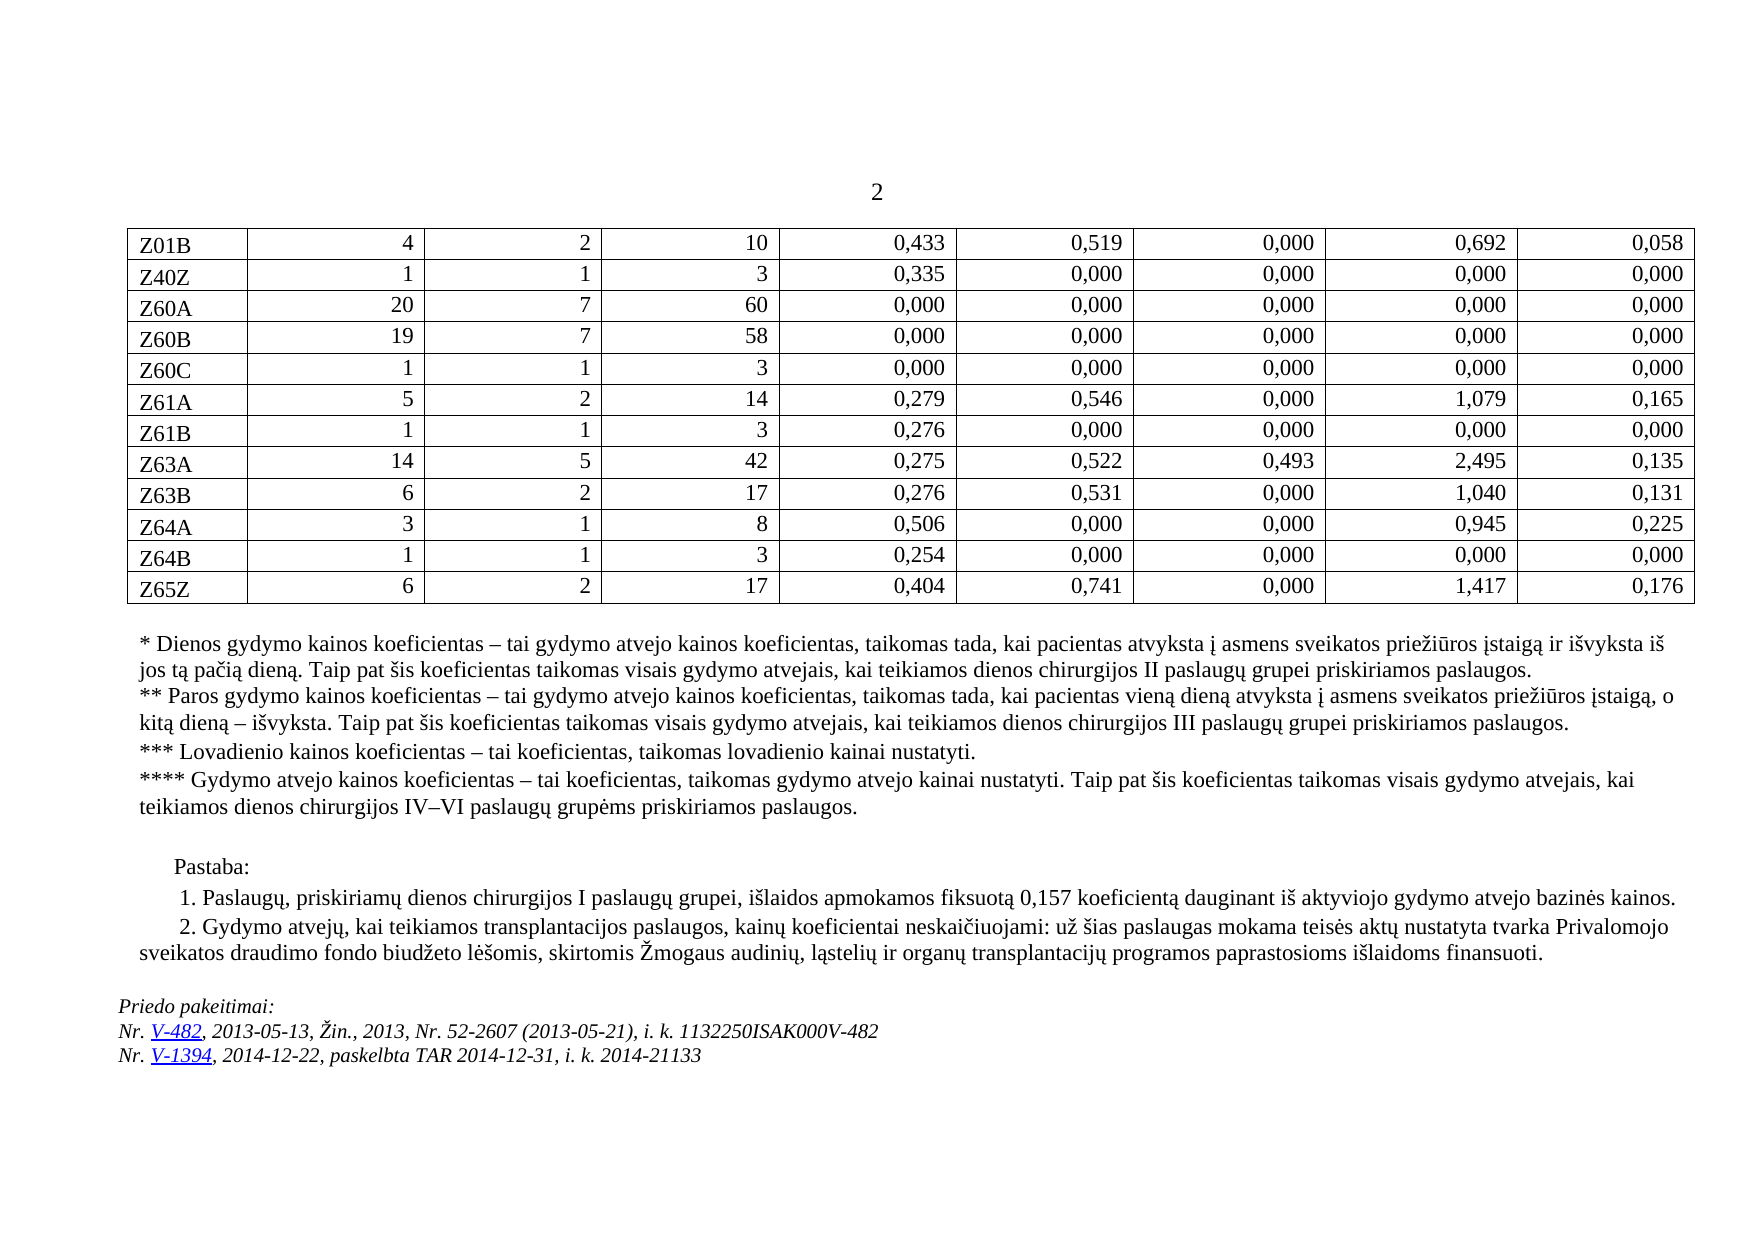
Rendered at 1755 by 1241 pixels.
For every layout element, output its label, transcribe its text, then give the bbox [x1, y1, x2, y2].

table_cell 10 [602, 229, 779, 259]
text Priedo pakeitimai: [118, 994, 1636, 1018]
table_cell Z63A [128, 447, 247, 477]
table_cell 0,000 [1518, 291, 1694, 321]
table_cell 0,531 [957, 479, 1133, 509]
table_cell 0,000 [1326, 541, 1517, 571]
table_cell Z61B [128, 416, 247, 446]
text Nr. V-482, 2013-05-13, Žin., 2013, Nr. 52-2607 (2013-05-21), i. k. 1132250ISAK000V-482 [118, 1018, 1636, 1043]
table_cell 0,000 [1134, 354, 1325, 384]
table_cell 2 [425, 479, 601, 509]
table_cell 60 [602, 291, 779, 321]
table_cell 0,000 [1518, 416, 1694, 446]
table_cell 1 [425, 354, 601, 384]
table_cell Z60A [128, 291, 247, 321]
table_cell 0,000 [1518, 541, 1694, 571]
table_cell 0,000 [1518, 354, 1694, 384]
table_cell 1 [425, 510, 601, 540]
table_cell 0,276 [780, 479, 956, 509]
table_cell 0,000 [780, 291, 956, 321]
table_cell Z60C [128, 354, 247, 384]
table_cell Z40Z [128, 260, 247, 290]
table_cell 1,079 [1326, 385, 1517, 415]
table_cell Z63B [128, 479, 247, 509]
table_cell 0,000 [957, 510, 1133, 540]
table_cell 20 [248, 291, 424, 321]
table_cell [649, 819, 1694, 851]
text Nr. V-1394, 2014-12-22, paskelbta TAR 2014-12-31, i. k. 2014-21133 [118, 1043, 1636, 1067]
table_cell 5 [425, 447, 601, 477]
table_cell 14 [602, 385, 779, 415]
table_cell 7 [425, 291, 601, 321]
table_cell 0,519 [957, 229, 1133, 259]
table_cell Pastaba: [128, 851, 1694, 882]
table_cell 0,000 [780, 354, 956, 384]
table_cell 0,000 [957, 354, 1133, 384]
table_cell 7 [425, 322, 601, 352]
table_cell *** Lovadienio kainos koeficientas – tai koeficientas, taikomas lovadienio kainai nustatyti. [128, 735, 1694, 767]
table_cell 0,000 [1134, 541, 1325, 571]
table_cell 0,000 [1134, 479, 1325, 509]
table_cell 6 [248, 572, 424, 602]
table_cell 2,495 [1326, 447, 1517, 477]
table_cell 0,692 [1326, 229, 1517, 259]
table_cell 58 [602, 322, 779, 352]
table_cell 1,040 [1326, 479, 1517, 509]
table_cell 19 [248, 322, 424, 352]
table_cell 0,000 [1134, 229, 1325, 259]
table_cell 17 [602, 572, 779, 602]
table_cell 0,506 [780, 510, 956, 540]
table_cell 0,546 [957, 385, 1133, 415]
table_cell 4 [248, 229, 424, 259]
table_cell Z60B [128, 322, 247, 352]
table_cell 0,000 [1518, 322, 1694, 352]
table_cell 0,165 [1518, 385, 1694, 415]
table_cell ** Paros gydymo kainos koeficientas – tai gydymo atvejo kainos koeficientas, taikomas tada, kai pacientas vieną dieną atvyksta į asmens sveikatos priežiūros įstaigą, o kitą dieną – išvyksta. Taip pat šis koeficientas taikomas visais gydymo atvejais, kai teikiamos dienos chirurgijos III paslaugų grupei priskiriamos paslaugos. [128, 683, 1694, 735]
table_cell 3 [248, 510, 424, 540]
table_cell Z01B [128, 229, 247, 259]
table_cell **** Gydymo atvejo kainos koeficientas – tai koeficientas, taikomas gydymo atvejo kainai nustatyti. Taip pat šis koeficientas taikomas visais gydymo atvejais, kai teikiamos dienos chirurgijos IV–VI paslaugų grupėms priskiriamos paslaugos. [128, 767, 1694, 819]
table_cell 0,000 [1134, 510, 1325, 540]
table_cell 0,279 [780, 385, 956, 415]
table_cell 1. Paslaugų, priskiriamų dienos chirurgijos I paslaugų grupei, išlaidos apmokamos fiksuotą 0,157 koeficientą dauginant iš aktyviojo gydymo atvejo bazinės kainos. [128, 882, 1694, 913]
table_cell 0,335 [780, 260, 956, 290]
table_cell Z61A [128, 385, 247, 415]
table_cell 2 [425, 572, 601, 602]
table_cell 0,000 [1134, 416, 1325, 446]
table_cell 0,493 [1134, 447, 1325, 477]
table_cell 0,741 [957, 572, 1133, 602]
table_cell 1 [248, 260, 424, 290]
table_cell Z65Z [128, 572, 247, 602]
table_cell 0,176 [1518, 572, 1694, 602]
table_cell 1,417 [1326, 572, 1517, 602]
table_cell * Dienos gydymo kainos koeficientas – tai gydymo atvejo kainos koeficientas, taikomas tada, kai pacientas atvyksta į asmens sveikatos priežiūros įstaigą ir išvyksta iš jos tą pačią dieną. Taip pat šis koeficientas taikomas visais gydymo atvejais, kai teikiamos dienos chirurgijos II paslaugų grupei priskiriamos paslaugos. [128, 604, 1694, 683]
table_cell 0,000 [1326, 260, 1517, 290]
table_cell 3 [602, 541, 779, 571]
table_cell 0,000 [1134, 322, 1325, 352]
table_cell [128, 819, 649, 851]
table_cell Z64B [128, 541, 247, 571]
table_cell 3 [602, 416, 779, 446]
table_cell 0,000 [1326, 291, 1517, 321]
table_cell 0,000 [1326, 322, 1517, 352]
table_cell 1 [248, 354, 424, 384]
table_cell 0,000 [1134, 260, 1325, 290]
table_cell 0,276 [780, 416, 956, 446]
table_cell 0,000 [1326, 416, 1517, 446]
table_cell 5 [248, 385, 424, 415]
table_cell 0,000 [1134, 291, 1325, 321]
table_cell 14 [248, 447, 424, 477]
table_cell 2 [425, 385, 601, 415]
table_cell 0,000 [957, 416, 1133, 446]
table_cell 0,000 [780, 322, 956, 352]
table_cell 3 [602, 354, 779, 384]
table_cell 0,000 [957, 291, 1133, 321]
table_cell 0,275 [780, 447, 956, 477]
table_cell 0,254 [780, 541, 956, 571]
table_cell 1 [425, 260, 601, 290]
table_cell 1 [248, 541, 424, 571]
table_cell 1 [425, 416, 601, 446]
table_cell 2 [425, 229, 601, 259]
table_cell 3 [602, 260, 779, 290]
table_cell 0,000 [1134, 572, 1325, 602]
table_cell 0,058 [1518, 229, 1694, 259]
table_cell 1 [248, 416, 424, 446]
table_cell 0,225 [1518, 510, 1694, 540]
table_cell 2. Gydymo atvejų, kai teikiamos transplantacijos paslaugos, kainų koeficientai neskaičiuojami: už šias paslaugas mokama teisės aktų nustatyta tvarka Privalomojo sveikatos draudimo fondo biudžeto lėšomis, skirtomis Žmogaus audinių, ląstelių ir organų transplantacijų programos paprastosioms išlaidoms finansuoti. [128, 913, 1694, 966]
table_cell 0,404 [780, 572, 956, 602]
table_cell 0,135 [1518, 447, 1694, 477]
table_cell 17 [602, 479, 779, 509]
table_cell 0,000 [957, 541, 1133, 571]
table_cell 0,000 [1518, 260, 1694, 290]
table_cell Z64A [128, 510, 247, 540]
table_cell 42 [602, 447, 779, 477]
table_cell 0,000 [957, 322, 1133, 352]
table_cell 0,131 [1518, 479, 1694, 509]
table_cell 1 [425, 541, 601, 571]
table_cell 0,000 [1134, 385, 1325, 415]
table_cell 6 [248, 479, 424, 509]
table_cell 0,000 [1326, 354, 1517, 384]
table_cell 0,433 [780, 229, 956, 259]
table_cell 0,000 [957, 260, 1133, 290]
table_cell 8 [602, 510, 779, 540]
table_cell 0,945 [1326, 510, 1517, 540]
table_cell 0,522 [957, 447, 1133, 477]
